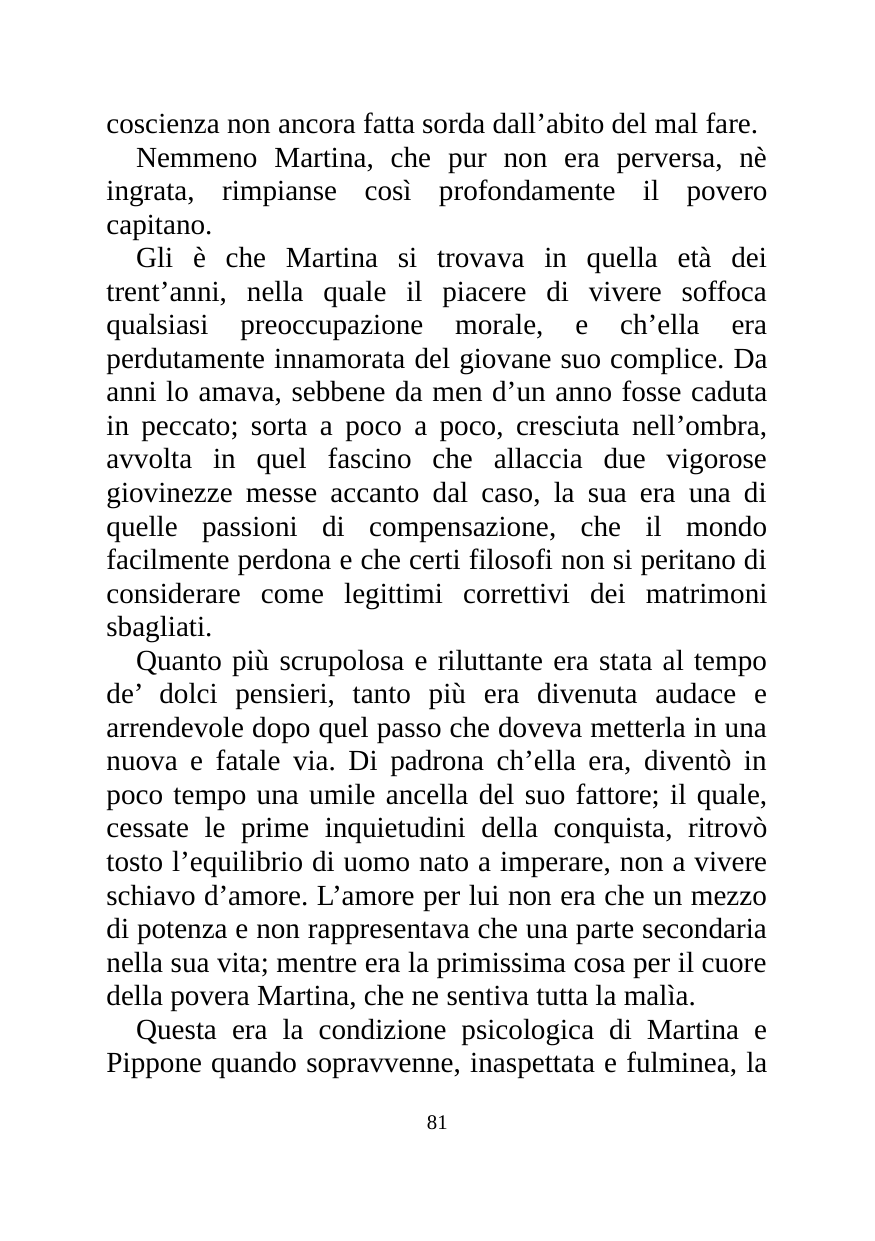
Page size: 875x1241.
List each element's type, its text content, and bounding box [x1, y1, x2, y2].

text Gli è che Martina si trovava in quella età dei trent’anni, nella quale il piacere di vivere soffoca qualsiasi preoccupazione morale, e ch’ella era perdutamente innamorata del giovane suo complice. Da anni lo amava, sebbene da men d’un anno fosse caduta in peccato; sorta a poco a poco, cresciuta nell’ombra, avvolta in quel fascino che allaccia due vigorose giovinezze messe accanto dal caso, la sua era una di quelle passioni di compensazione, che il mondo facilmente perdona e che certi filosofi non si peritano di considerare come legittimi correttivi dei matrimoni sbagliati. [106, 240, 768, 643]
text coscienza non ancora fatta sorda dall’abito del mal fare. [106, 106, 768, 140]
text Nemmeno Martina, che pur non era perversa, nè ingrata, rimpianse così profondamente il povero capitano. [106, 140, 768, 240]
text Quanto più scrupolosa e riluttante era stata al tempo de’ dolci pensieri, tanto più era divenuta audace e arrendevole dopo quel passo che doveva metterla in una nuova e fatale via. Di padrona ch’ella era, diventò in poco tempo una umile ancella del suo fattore; il quale, cessate le prime inquietudini della conquista, ritrovò tosto l’equilibrio di uomo nato a imperare, non a vivere schiavo d’amore. L’amore per lui non era che un mezzo di potenza e non rappresentava che una parte secondaria nella sua vita; mentre era la primissima cosa per il cuore della povera Martina, che ne sentiva tutta la malìa. [106, 643, 768, 1012]
text Questa era la condizione psicologica di Martina e Pippone quando sopravvenne, inaspettata e fulminea, la [106, 1012, 768, 1079]
